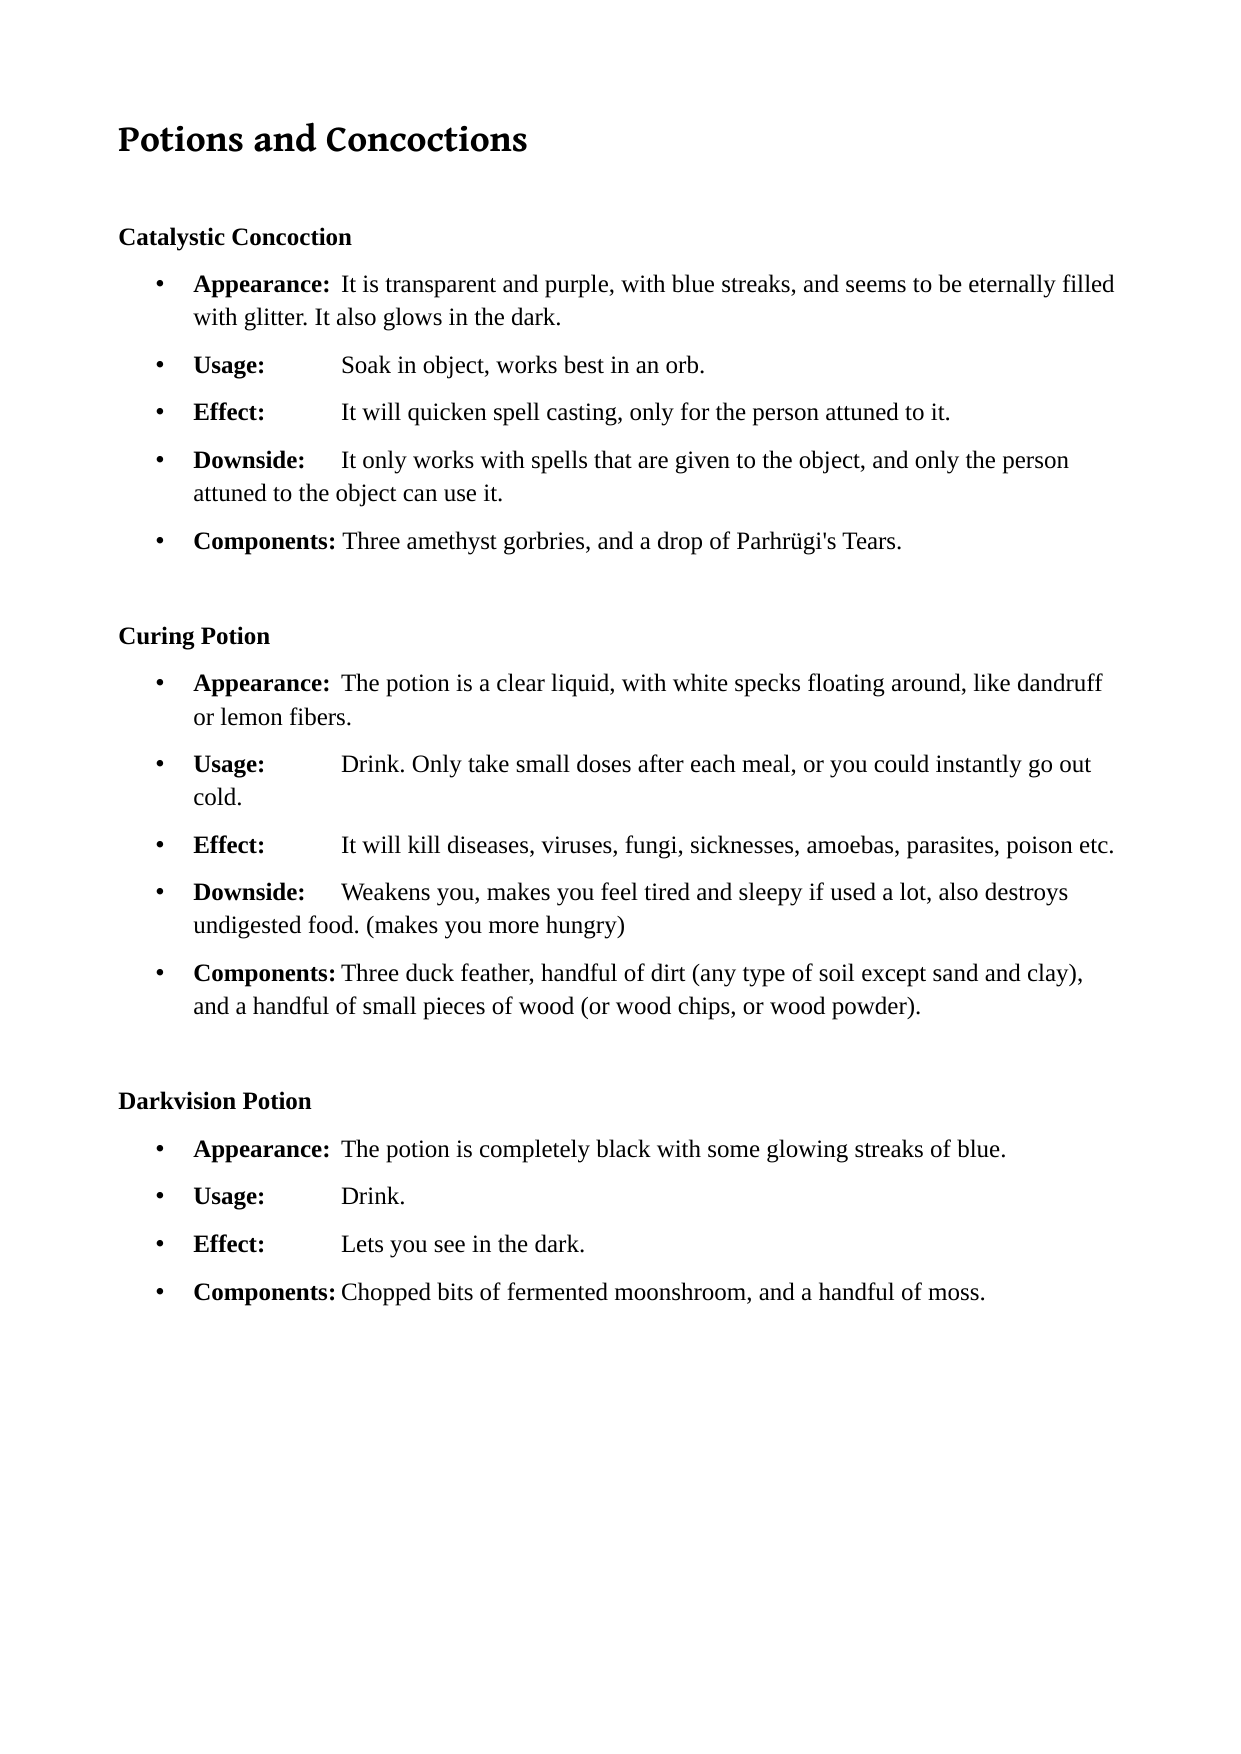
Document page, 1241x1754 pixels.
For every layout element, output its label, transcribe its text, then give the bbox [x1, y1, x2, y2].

list Appearance: It is transparent and purple, with blue streaks, and seems to be eternally filled with glitter. It also glows in the dark. [156, 269, 1122, 331]
list Effect: Lets you see in the dark. [156, 1229, 1122, 1258]
list Effect: It will kill diseases, viruses, fungi, sicknesses, amoebas, parasites, poison etc. [156, 830, 1122, 858]
subtitle Potions and Concoctions [118, 118, 1122, 162]
list Appearance: The potion is a clear liquid, with white specks floating around, like dandruff or lemon fibers. [156, 668, 1122, 730]
list Components: Three duck feather, handful of dirt (any type of soil except sand and clay), and a handful of small pieces of wood (or wood chips, or wood powder). [156, 958, 1122, 1020]
list Components: Three amethyst gorbries, and a drop of Parhrügi's Tears. [156, 526, 1122, 554]
list Usage: Soak in object, works best in an orb. [156, 350, 1122, 379]
list Appearance: The potion is completely black with some glowing streaks of blue. [156, 1134, 1122, 1163]
list Downside: It only works with spells that are given to the object, and only the person attuned to the object can use it. [156, 445, 1122, 507]
list Usage: Drink. [156, 1181, 1122, 1210]
list Effect: It will quicken spell casting, only for the person attuned to it. [156, 397, 1122, 426]
list Components: Chopped bits of fermented moonshroom, and a handful of moss. [156, 1277, 1122, 1305]
text Darkvision Potion [118, 1086, 1122, 1115]
list Downside: Weakens you, makes you feel tired and sleepy if used a lot, also destroys undigested food. (makes you more hungry) [156, 877, 1122, 939]
list Usage: Drink. Only take small doses after each meal, or you could instantly go out cold. [156, 749, 1122, 811]
text Catalystic Concoction [118, 222, 1122, 250]
text Curing Potion [118, 621, 1122, 650]
